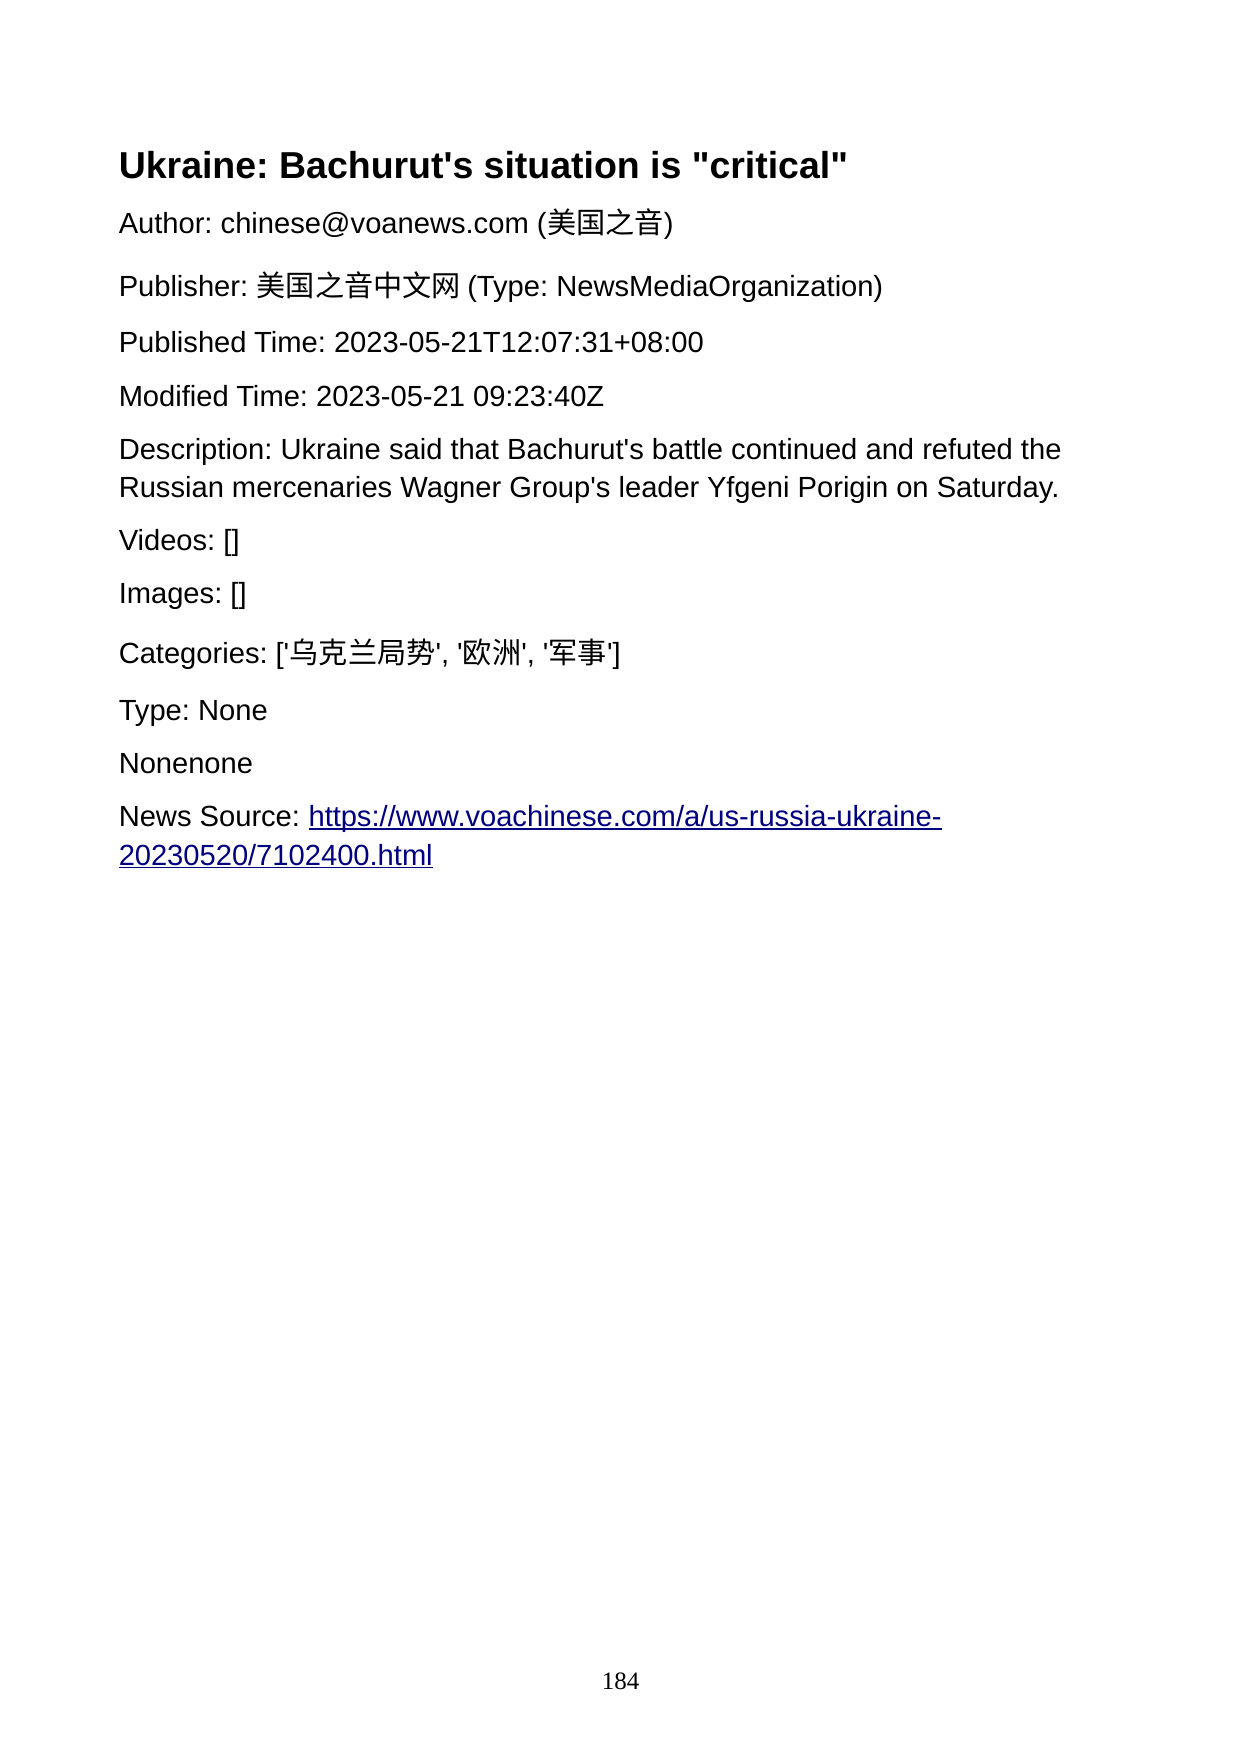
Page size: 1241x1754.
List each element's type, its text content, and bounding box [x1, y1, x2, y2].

text Author: chinese@voanews.com (美国之音) [118, 199, 1122, 241]
text News Source: https://www.voachinese.com/a/us-russia-ukraine-20230520/7102400.html [118, 799, 1122, 871]
text Type: None [118, 693, 1122, 726]
text Modified Time: 2023-05-21 09:23:40Z [118, 378, 1122, 412]
subtitle Ukraine: Bachurut's situation is "critical" [118, 143, 1122, 187]
text Nonenone [118, 746, 1122, 779]
text Published Time: 2023-05-21T12:07:31+08:00 [118, 325, 1122, 359]
text Publisher: 美国之音中文网 (Type: NewsMediaOrganization) [118, 262, 1122, 304]
text Categories: ['乌克兰局势', '欧洲', '军事'] [118, 629, 1122, 672]
text Videos: [] [118, 523, 1122, 557]
text Images: [] [118, 576, 1122, 610]
text Description: Ukraine said that Bachurut's battle continued and refuted the Russian mercenaries Wagner Group's leader Yfgeni Porigin on Saturday. [118, 432, 1122, 504]
